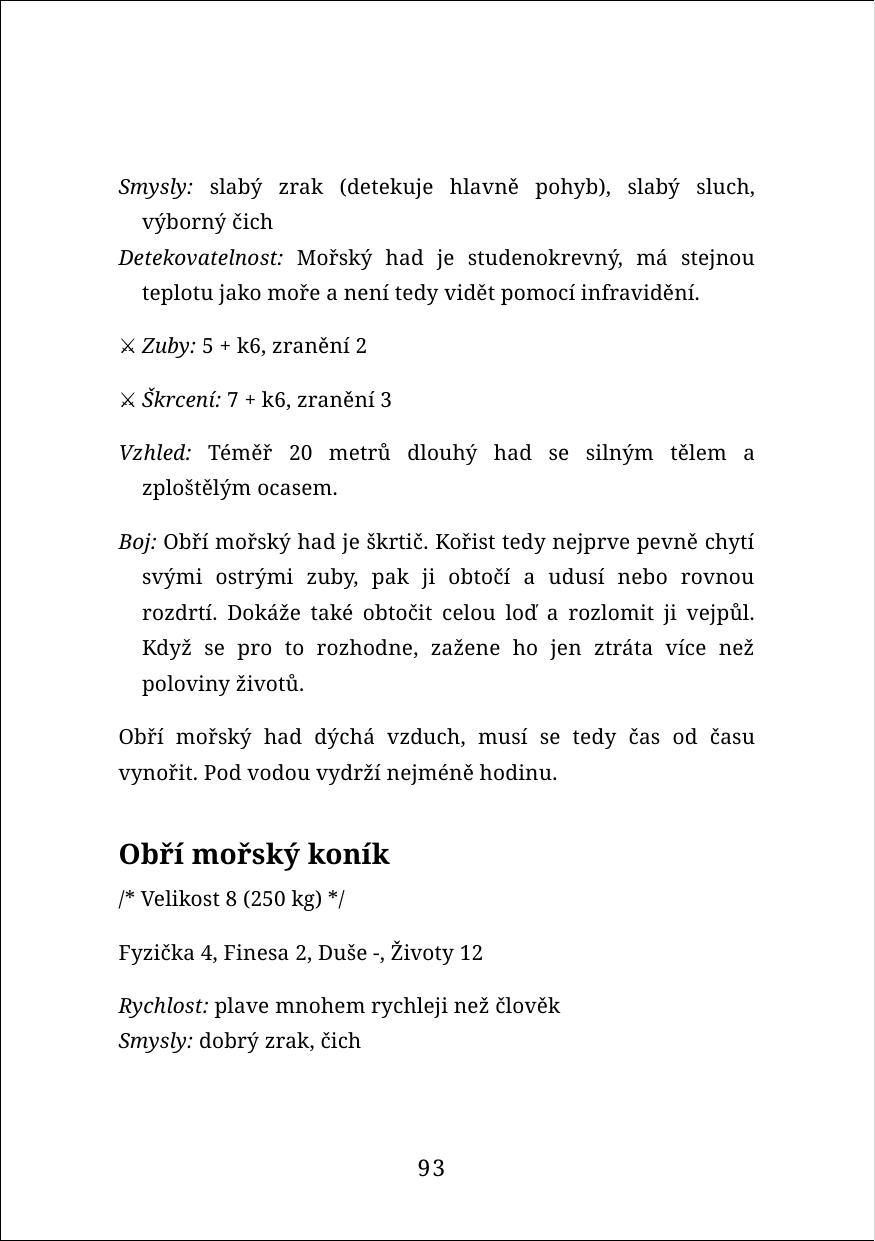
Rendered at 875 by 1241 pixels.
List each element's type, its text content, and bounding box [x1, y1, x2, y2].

subtitle Obří mořský koník [118, 834, 756, 873]
text ⚔ Zuby: 5 + k6, zranění 2 [118, 332, 756, 360]
text Obří mořský had dýchá vzduch, musí se tedy čas od času vynořit. Pod vodou vydrží nejméně hodinu. [118, 722, 756, 786]
text Detekovatelnost: Mořský had je studenokrevný, má stejnou teplotu jako moře a není tedy vidět pomocí infravidění. [118, 243, 756, 307]
text Vzhled: Téměř 20 metrů dlouhý had se silným tělem a zploštělým ocasem. [118, 438, 756, 502]
text Smysly: dobrý zrak, čich [118, 1027, 756, 1055]
text ⚔ Škrcení: 7 + k6, zranění 3 [118, 385, 756, 413]
text Smysly: slabý zrak (detekuje hlavně pohyb), slabý sluch, výborný čich [118, 172, 756, 236]
text Fyzička 4, Finesa 2, Duše -, Životy 12 [118, 938, 756, 966]
text Boj: Obří mořský had je škrtič. Kořist tedy nejprve pevně chytí svými ostrými zuby, pak ji obtočí a udusí nebo rovnou rozdrtí. Dokáže také obtočit celou loď a rozlomit ji vejpůl. Když se pro to rozhodne, zažene ho jen ztráta více než poloviny životů. [118, 527, 756, 697]
text /* Velikost 8 (250 kg) */ [118, 884, 756, 913]
text Rychlost: plave mnohem rychleji než člověk [118, 991, 756, 1019]
